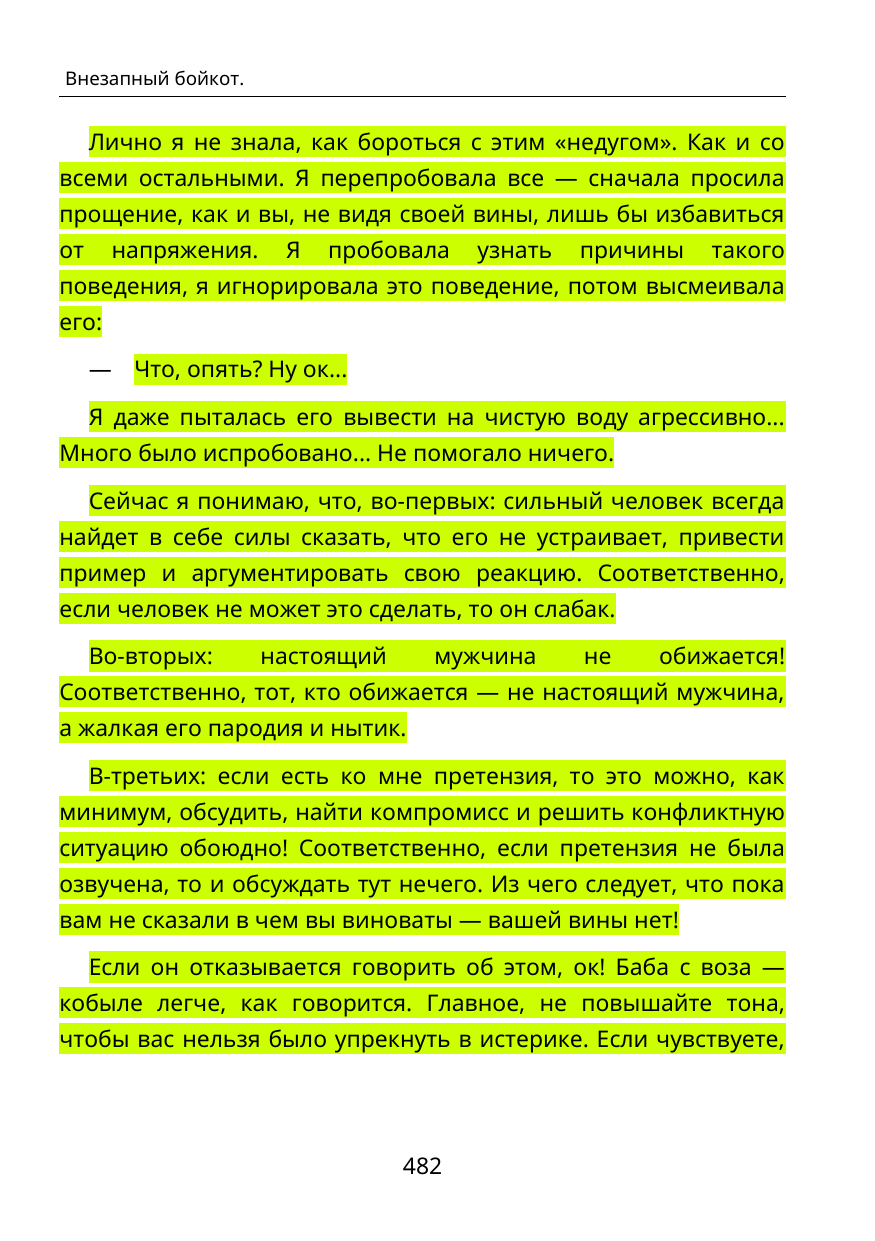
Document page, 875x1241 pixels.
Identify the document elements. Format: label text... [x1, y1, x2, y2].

text Если он отказывается говорить об этом, ок! Баба с воза — кобыле легче, как говорится. Главное, не повышайте тона, чтобы вас нельзя было упрекнуть в истерике. Если чувствуете, [59, 951, 786, 1054]
text Лично я не знала, как бороться с этим «недугом». Как и со всеми остальными. Я перепробовала все — сначала просила прощение, как и вы, не видя своей вины, лишь бы избавиться от напряжения. Я пробовала узнать причины такого поведения, я игнорировала это поведение, потом высмеивала его: [59, 126, 786, 337]
text Во-вторых: настоящий мужчина не обижается! Соответственно, тот, кто обижается — не настоящий мужчина, а жалкая его пародия и нытик. [59, 640, 786, 743]
list Что, опять? Ну ок... [59, 353, 786, 385]
text Я даже пыталась его вывести на чистую воду агрессивно... Много было испробовано... Не помогало ничего. [59, 401, 786, 468]
text Сейчас я понимаю, что, во-первых: сильный человек всегда найдет в себе силы сказать, что его не устраивает, привести пример и аргументировать свою реакцию. Соответственно, если человек не может это сделать, то он слабак. [59, 485, 786, 624]
text В-третьих: если есть ко мне претензия, то это можно, как минимум, обсудить, найти компромисс и решить конфликтную ситуацию обоюдно! Соответственно, если претензия не была озвучена, то и обсуждать тут нечего. Из чего следует, что пока вам не сказали в чем вы виноваты — вашей вины нет! [59, 760, 786, 935]
